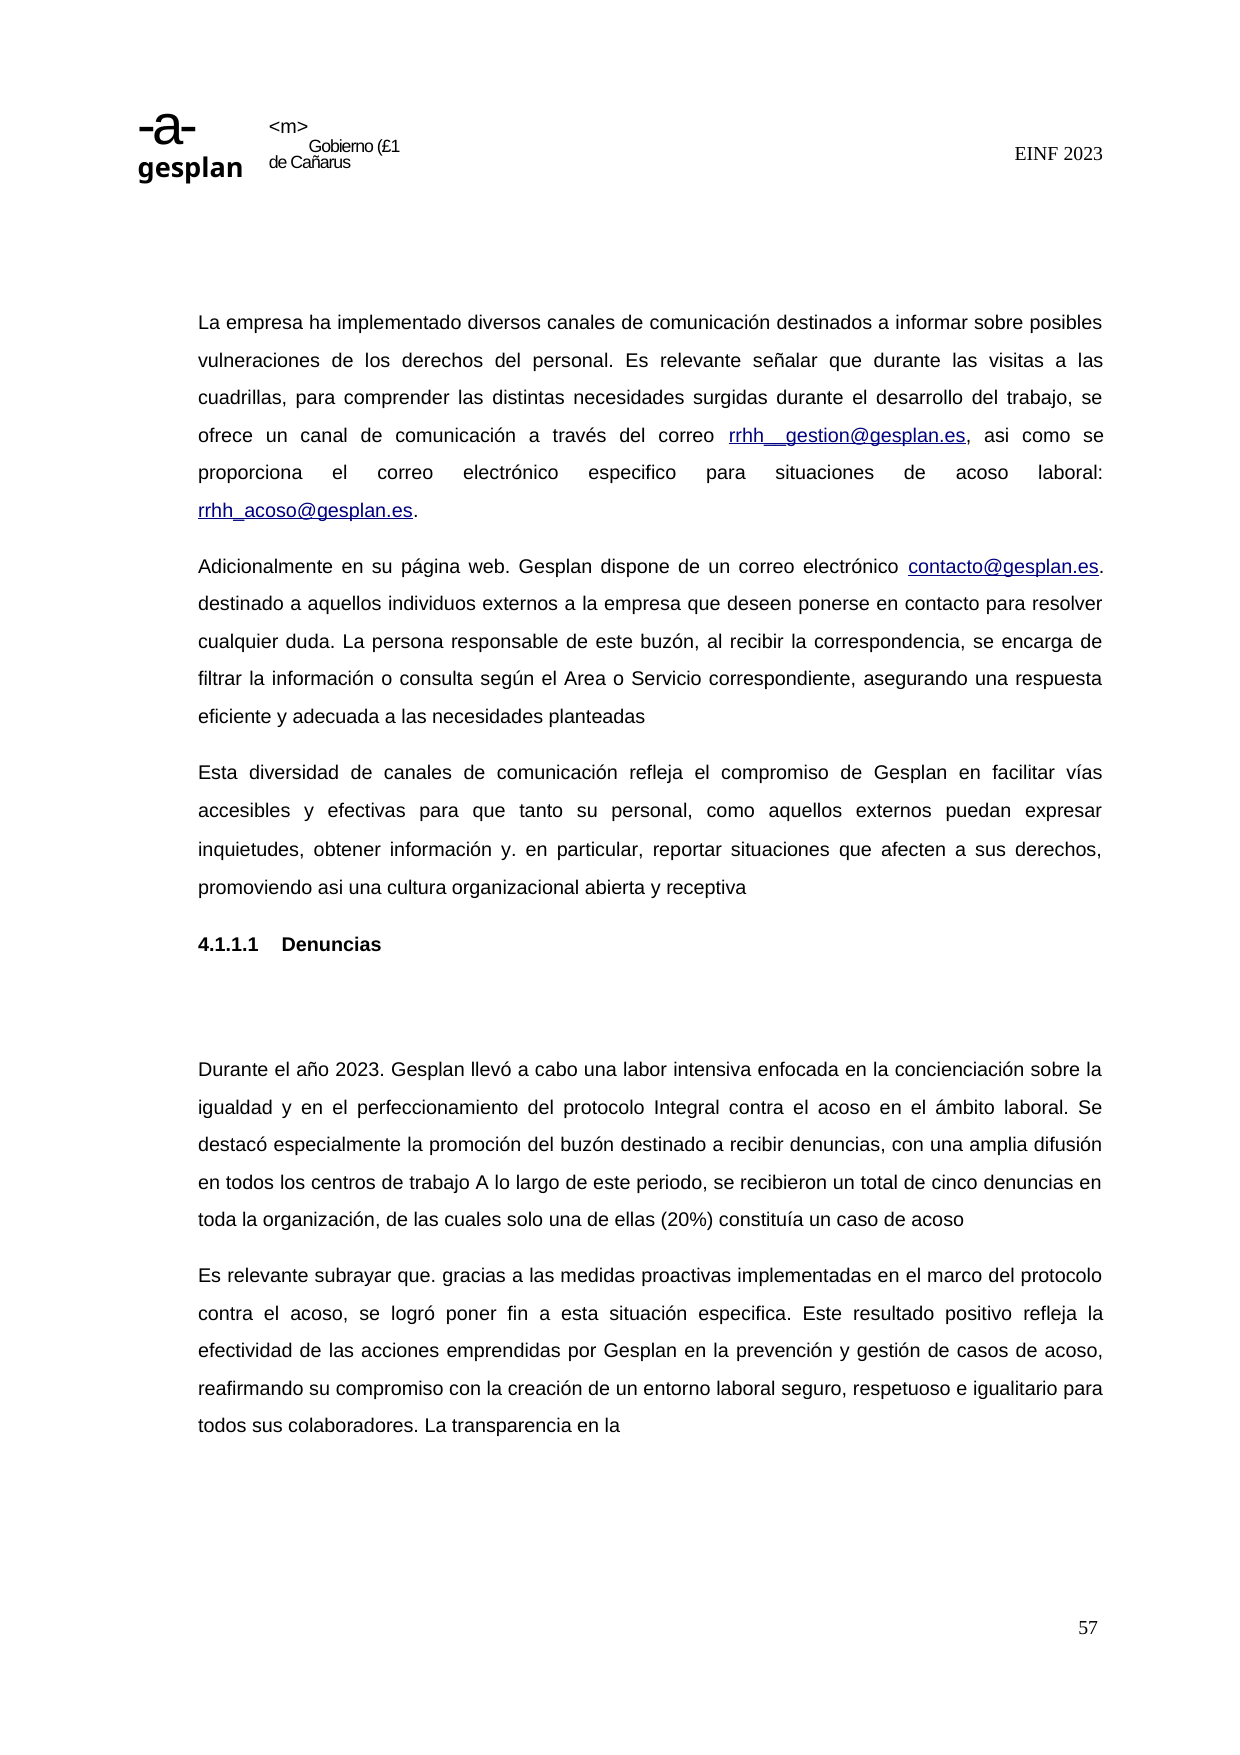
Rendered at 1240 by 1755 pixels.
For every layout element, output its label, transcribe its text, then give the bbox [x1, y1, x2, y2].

text Esta diversidad de canales de comunicación refleja el compromiso de Gesplan en facilitar vías accesibles y efectivas para que tanto su personal, como aquellos externos puedan expresar inquietudes, obtener información y. en particular, reportar situaciones que afecten a sus derechos, promoviendo asi una cultura organizacional abierta y receptiva [198, 749, 1104, 902]
text La empresa ha implementado diversos canales de comunicación destinados a informar sobre posibles vulneraciones de los derechos del personal. Es relevante señalar que durante las visitas a las cuadrillas, para comprender las distintas necesidades surgidas durante el desarrollo del trabajo, se ofrece un canal de comunicación a través del correo rrhh__gestion@gesplan.es, asi como se proporciona el correo electrónico especifico para situaciones de acoso laboral: rrhh_acoso@gesplan.es. [198, 299, 1104, 524]
text Durante el año 2023. Gesplan llevó a cabo una labor intensiva enfocada en la concienciación sobre la igualdad y en el perfeccionamiento del protocolo Integral contra el acoso en el ámbito laboral. Se destacó especialmente la promoción del buzón destinado a recibir denuncias, con una amplia difusión en todos los centros de trabajo A lo largo de este periodo, se recibieron un total de cinco denuncias en toda la organización, de las cuales solo una de ellas (20%) constituía un caso de acoso [198, 1047, 1104, 1234]
list Denuncias [198, 936, 1104, 955]
text -a- [137, 99, 1104, 156]
text 57 [1078, 1619, 1103, 1638]
text Es relevante subrayar que. gracias a las medidas proactivas implementadas en el marco del protocolo contra el acoso, se logró poner fin a esta situación especifica. Este resultado positivo refleja la efectividad de las acciones emprendidas por Gesplan en la prevención y gestión de casos de acoso, reafirmando su compromiso con la creación de un entorno laboral seguro, respetuoso e igualitario para todos sus colaboradores. La transparencia en la [198, 1253, 1104, 1440]
text Adicionalmente en su página web. Gesplan dispone de un correo electrónico contacto@gesplan.es. destinado a aquellos individuos externos a la empresa que deseen ponerse en contacto para resolver cualquier duda. La persona responsable de este buzón, al recibir la correspondencia, se encarga de filtrar la información o consulta según el Area o Servicio correspondiente, asegurando una respuesta eficiente y adecuada a las necesidades planteadas [198, 543, 1104, 731]
text Gobierno (£1 de Cañarus [269, 140, 404, 172]
text EINF 2023 [1014, 144, 1106, 164]
text <m> [269, 118, 404, 138]
subtitle gesplan [137, 156, 1104, 183]
